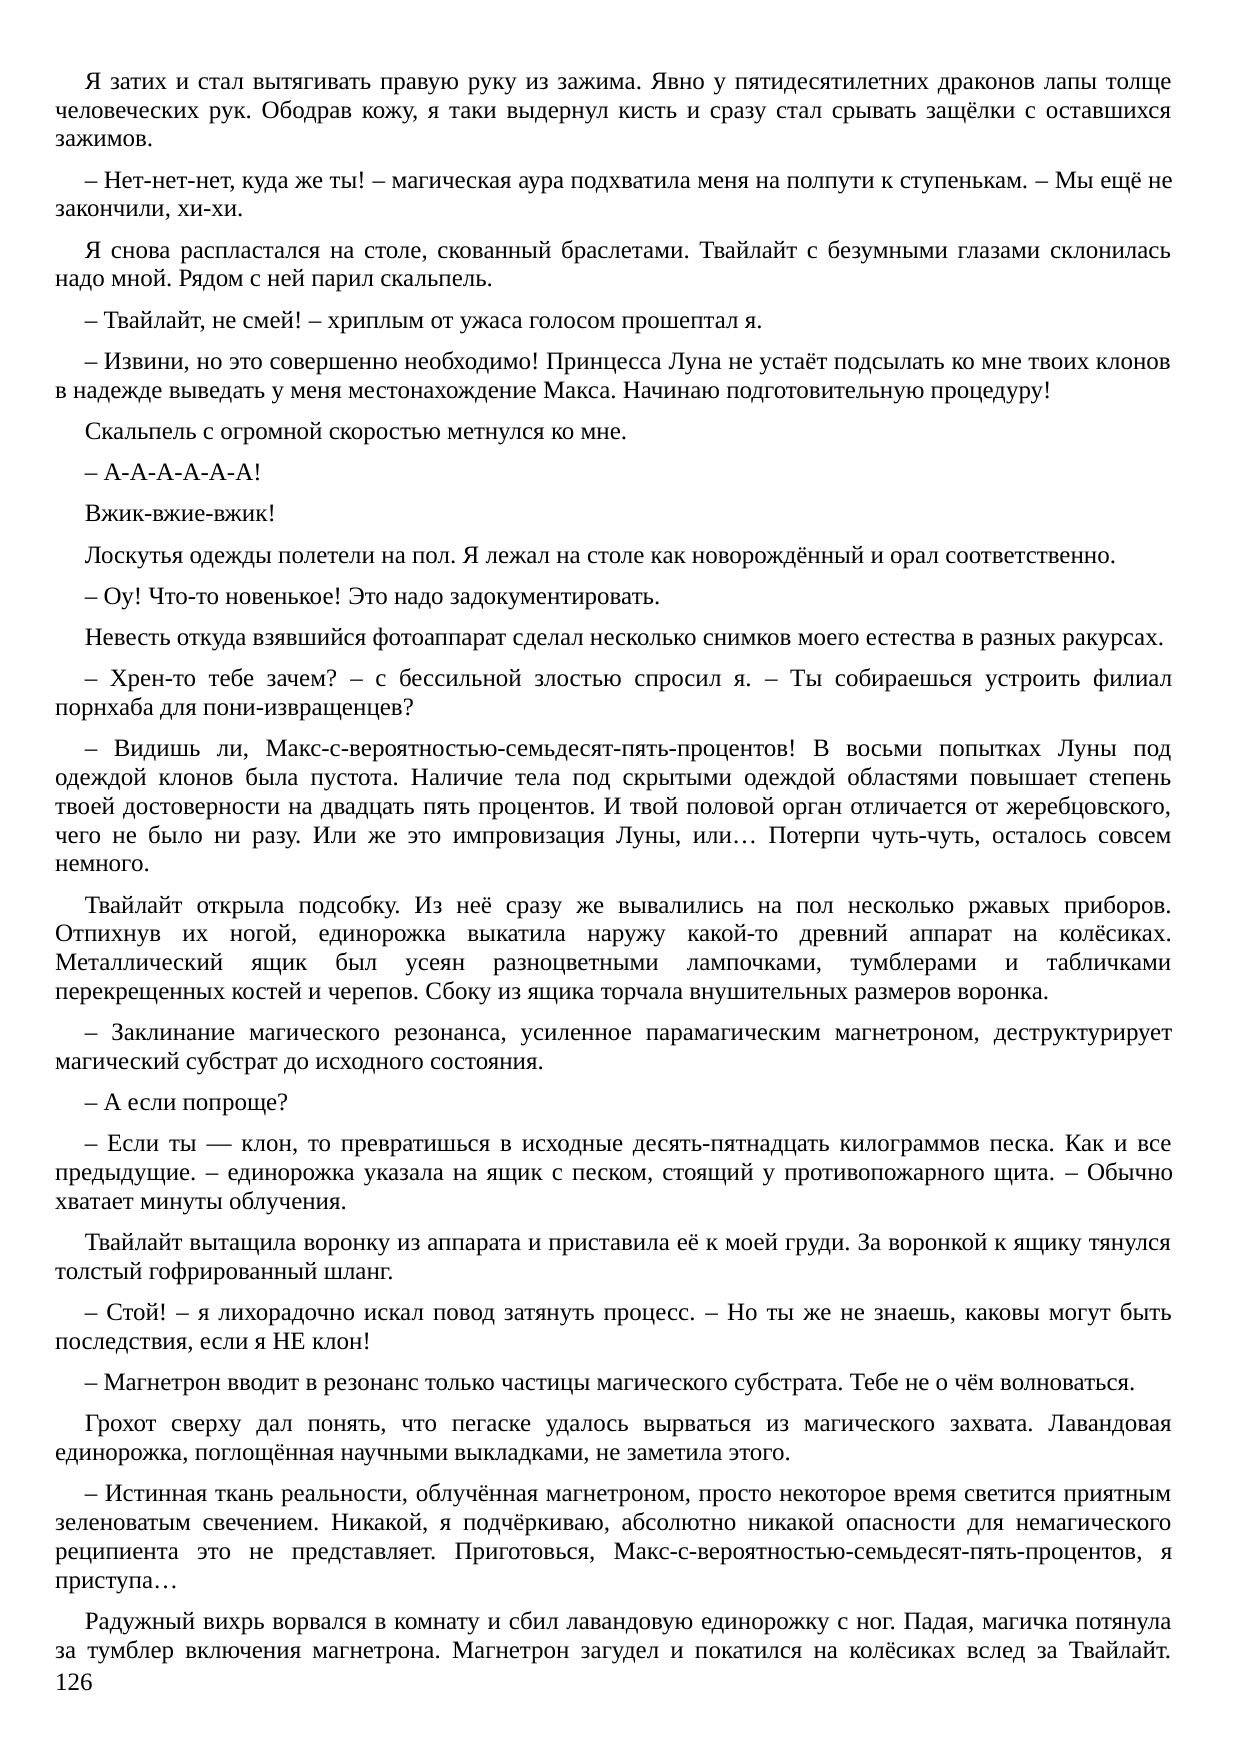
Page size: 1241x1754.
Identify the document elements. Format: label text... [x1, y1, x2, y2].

text – Заклинание магического резонанса, усиленное парамагическим магнетроном, деструктурирует магический субстрат до исходного состояния. [55, 1017, 1173, 1075]
text Вжик-вжие-вжик! [55, 498, 1173, 527]
text – Магнетрон вводит в резонанс только частицы магического субстрата. Тебе не о чём волноваться. [55, 1367, 1173, 1396]
text Твайлайт вытащила воронку из аппарата и приставила её к моей груди. За воронкой к ящику тянулся толстый гофрированный шланг. [55, 1227, 1173, 1285]
text – Если ты — клон, то превратишься в исходные десять-пятнадцать килограммов песка. Как и все предыдущие. – единорожка указала на ящик с песком, стоящий у противопожарного щита. – Обычно хватает минуты облучения. [55, 1128, 1173, 1215]
text – А если попроще? [55, 1087, 1173, 1116]
text – Истинная ткань реальности, облучённая магнетроном, просто некоторое время светится приятным зеленоватым свечением. Никакой, я подчёркиваю, абсолютно никакой опасности для немагического реципиента это не представляет. Приготовься, Макс-с-вероятностью-семьдесят-пять-процентов, я приступа… [55, 1478, 1173, 1593]
text Радужный вихрь ворвался в комнату и сбил лавандовую единорожку с ног. Падая, магичка потянула за тумблер включения магнетрона. Магнетрон загудел и покатился на колёсиках вслед за Твайлайт. [55, 1606, 1173, 1663]
text – Оу! Что-то новенькое! Это надо задокументировать. [55, 581, 1173, 610]
text Лоскутья одежды полетели на пол. Я лежал на столе как новорождённый и орал соответственно. [55, 540, 1173, 568]
text – Извини, но это совершенно необходимо! Принцесса Луна не устаёт подсылать ко мне твоих клонов в надежде выведать у меня местонахождение Макса. Начинаю подготовительную процедуру! [55, 346, 1173, 403]
text Грохот сверху дал понять, что пегаске удалось вырваться из магического захвата. Лавандовая единорожка, поглощённая научными выкладками, не заметила этого. [55, 1408, 1173, 1466]
text Я затих и стал вытягивать правую руку из зажима. Явно у пятидесятилетних драконов лапы толще человеческих рук. Ободрав кожу, я таки выдернул кисть и сразу стал срывать защёлки с оставшихся зажимов. [55, 66, 1173, 152]
text – А-А-А-А-А-А! [55, 457, 1173, 486]
text Я снова распластался на столе, скованный браслетами. Твайлайт с безумными глазами склонилась надо мной. Рядом с ней парил скальпель. [55, 235, 1173, 292]
text – Нет-нет-нет, куда же ты! – магическая аура подхватила меня на полпути к ступенькам. – Мы ещё не закончили, хи-хи. [55, 165, 1173, 222]
text – Стой! – я лихорадочно искал повод затянуть процесс. – Но ты же не знаешь, каковы могут быть последствия, если я НЕ клон! [55, 1297, 1173, 1355]
text Скальпель с огромной скоростью метнулся ко мне. [55, 416, 1173, 445]
text – Хрен-то тебе зачем? – с бессильной злостью спросил я. – Ты собираешься устроить филиал порнхаба для пони-извращенцев? [55, 663, 1173, 721]
text Твайлайт открыла подсобку. Из неё сразу же вывалились на пол несколько ржавых приборов. Отпихнув их ногой, единорожка выкатила наружу какой-то древний аппарат на колёсиках. Металлический ящик был усеян разноцветными лампочками, тумблерами и табличками перекрещенных костей и черепов. Сбоку из ящика торчала внушительных размеров воронка. [55, 890, 1173, 1005]
text – Видишь ли, Макс-с-вероятностью-семьдесят-пять-процентов! В восьми попытках Луны под одеждой клонов была пустота. Наличие тела под скрытыми одеждой областями повышает степень твоей достоверности на двадцать пять процентов. И твой половой орган отличается от жеребцовского, чего не было ни разу. Или же это импровизация Луны, или… Потерпи чуть-чуть, осталось совсем немного. [55, 733, 1173, 877]
text Невесть откуда взявшийся фотоаппарат сделал несколько снимков моего естества в разных ракурсах. [55, 622, 1173, 651]
text – Твайлайт, не смей! – хриплым от ужаса голосом прошептал я. [55, 305, 1173, 333]
